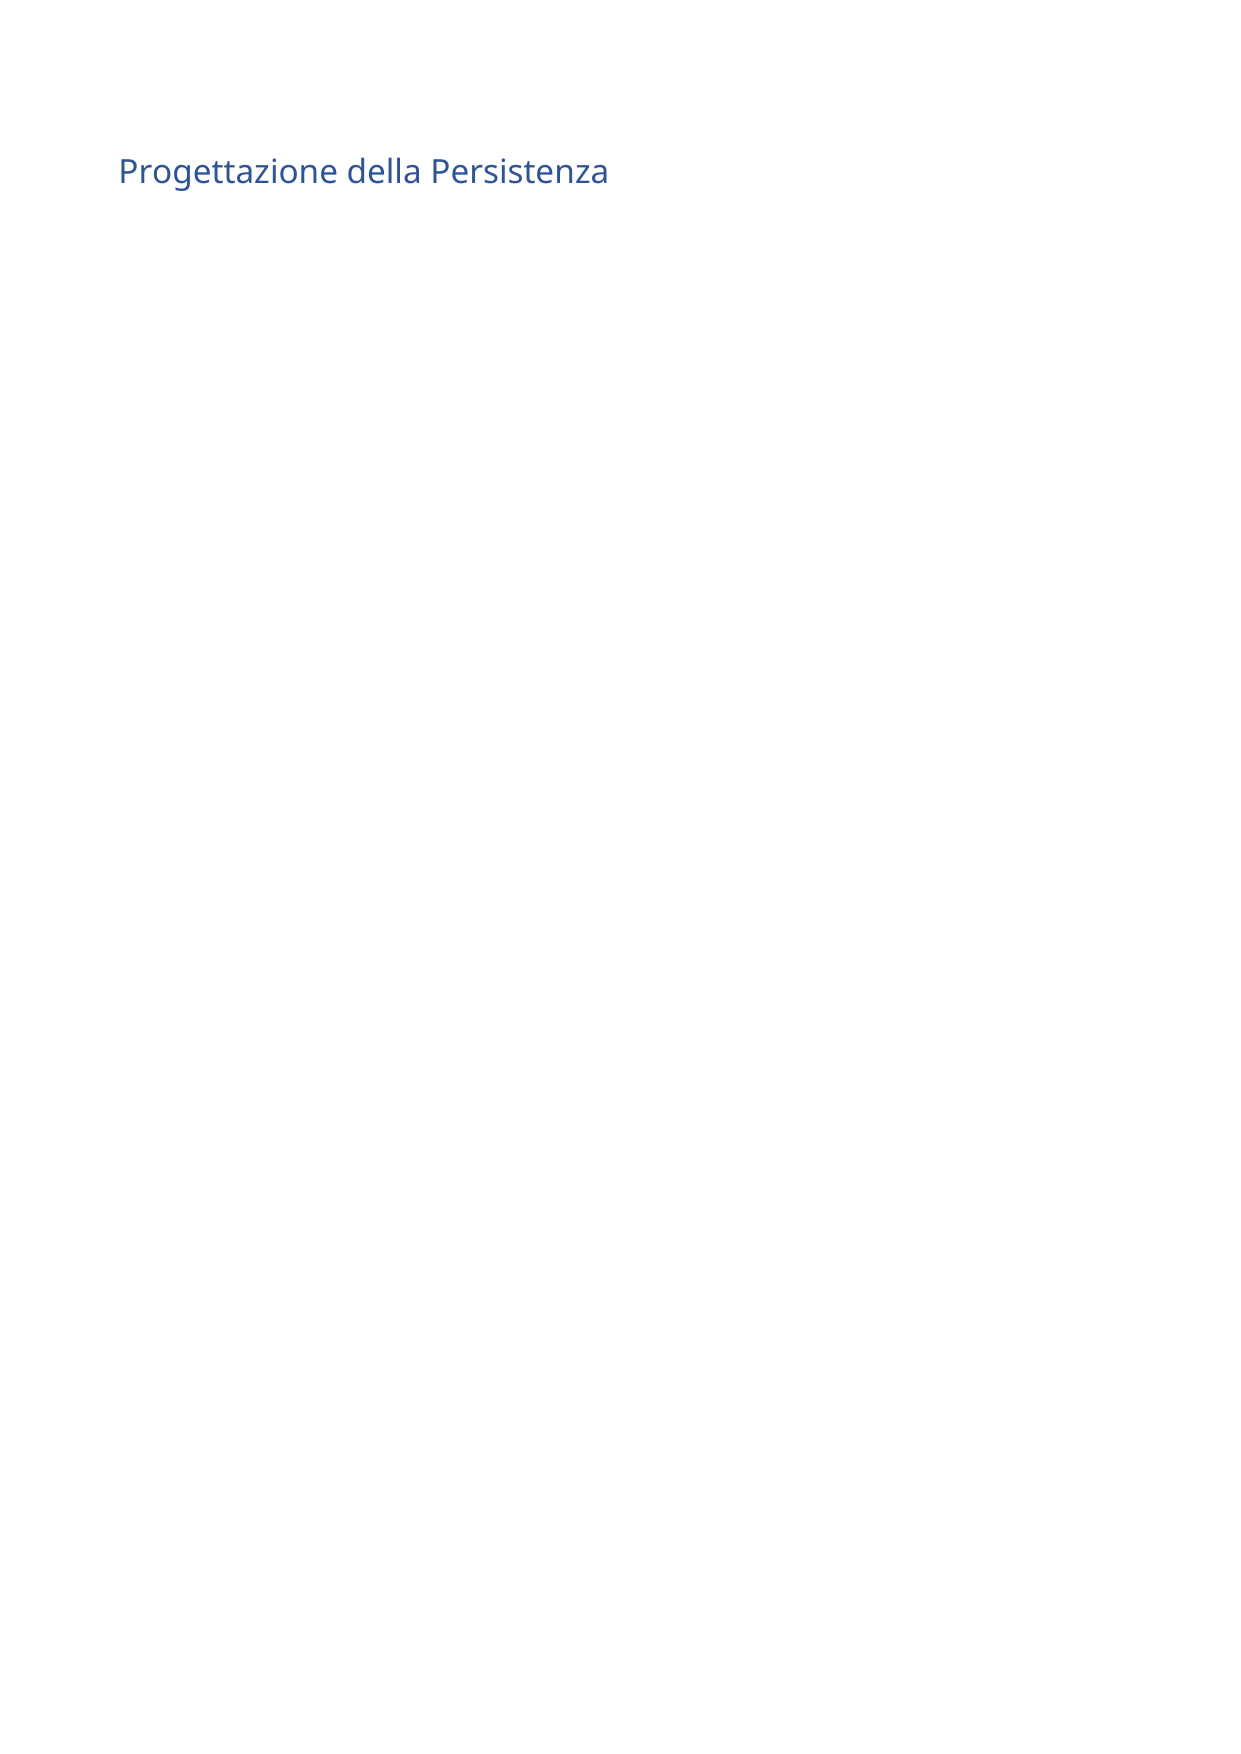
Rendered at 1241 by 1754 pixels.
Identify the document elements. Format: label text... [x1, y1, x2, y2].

subtitle Progettazione della Persistenza [118, 148, 1122, 193]
